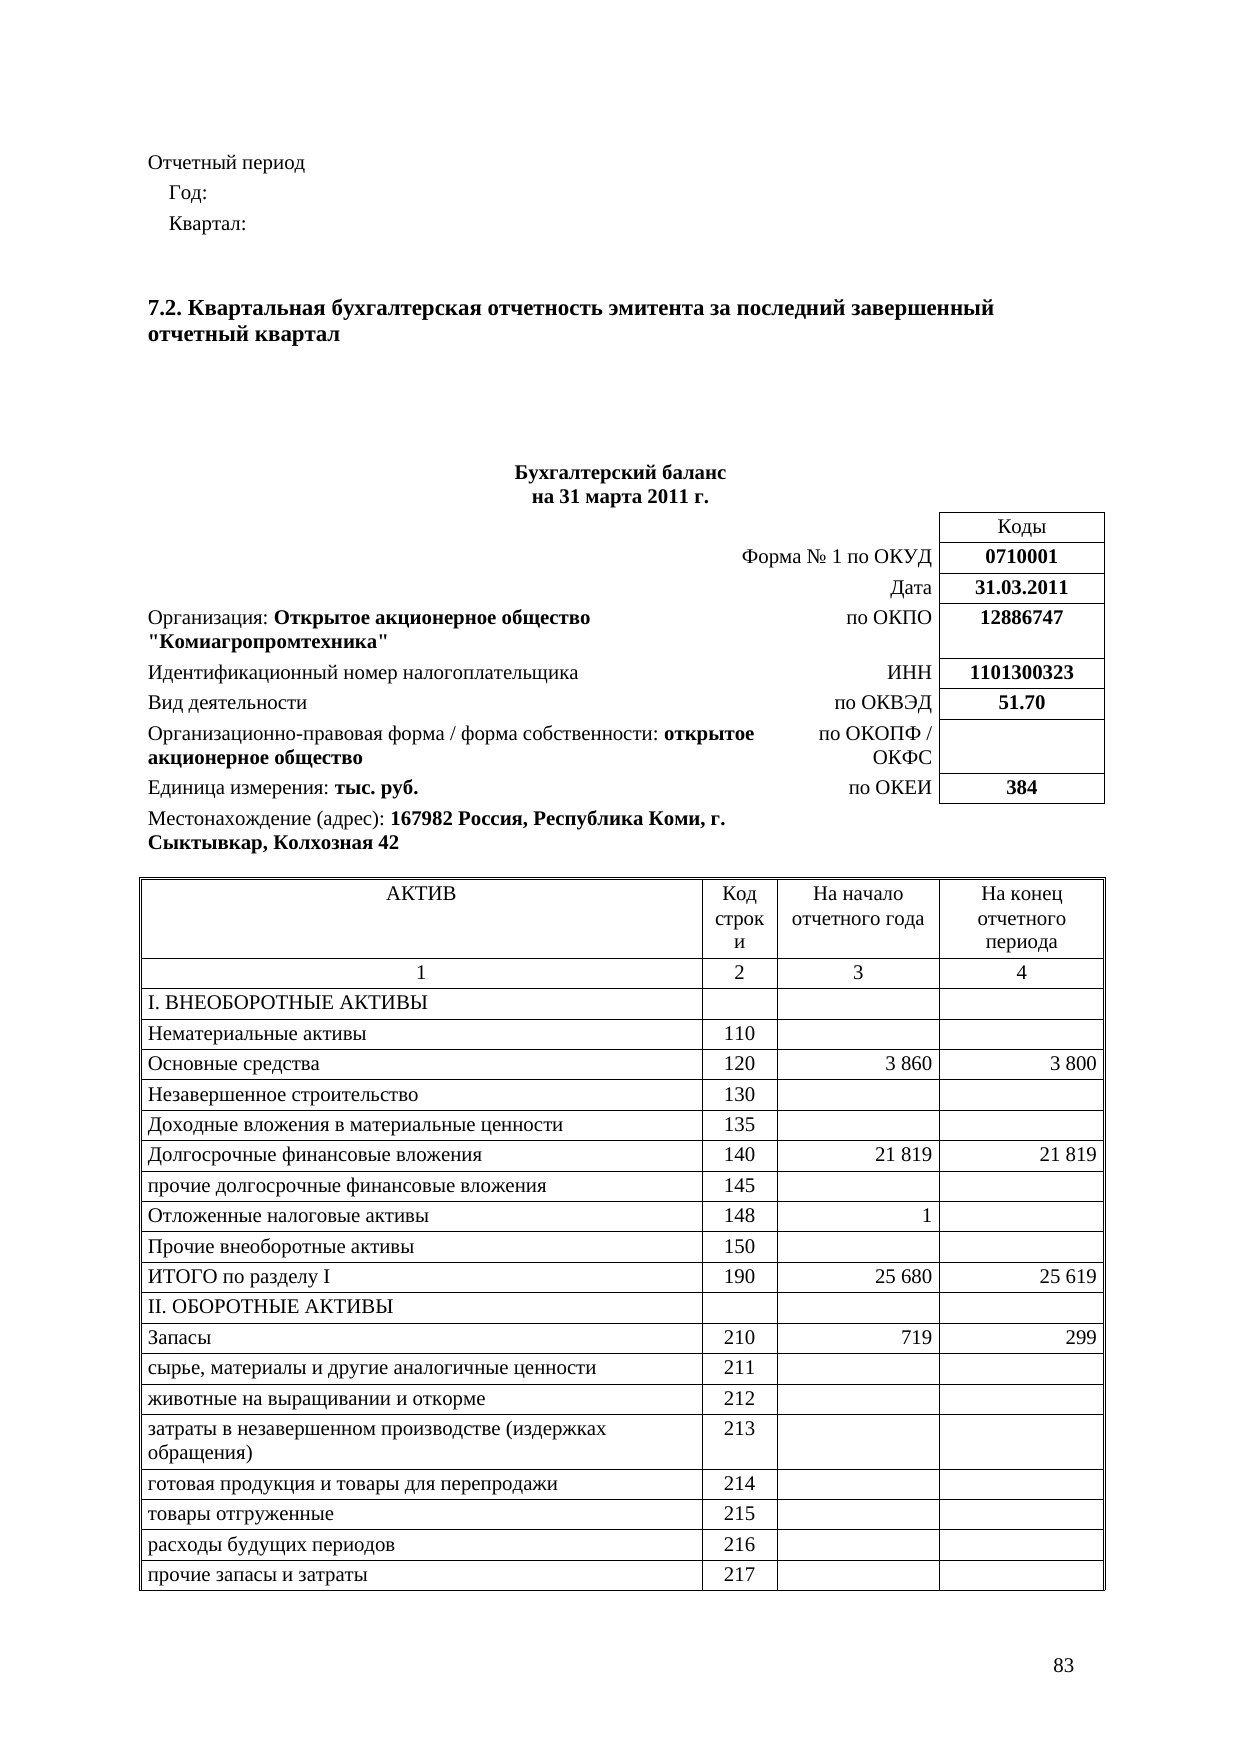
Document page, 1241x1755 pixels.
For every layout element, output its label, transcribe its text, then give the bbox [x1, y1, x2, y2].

table_cell [940, 1172, 1103, 1201]
table_cell [940, 1111, 1103, 1140]
table_cell расходы будущих периодов [142, 1530, 702, 1560]
table_cell [778, 1293, 939, 1323]
table_cell [940, 989, 1103, 1018]
table_cell [140, 573, 777, 603]
table_header [777, 512, 939, 542]
table_cell 135 [703, 1111, 777, 1140]
table_header На конец отчетного периода [940, 880, 1103, 958]
table_cell [940, 1500, 1103, 1529]
table_cell 110 [703, 1020, 777, 1049]
table_header На начало отчетного года [778, 880, 939, 958]
table_cell [777, 803, 939, 858]
table_cell 25 619 [940, 1263, 1103, 1292]
table_cell 21 819 [940, 1141, 1103, 1171]
table_cell Форма № 1 по ОКУД [140, 542, 939, 573]
table_cell Долгосрочные финансовые вложения [142, 1141, 702, 1171]
table_cell 140 [703, 1141, 777, 1171]
subtitle Отчетный период [148, 150, 1093, 174]
table_cell Местонахождение (адрес): 167982 Россия, Республика Коми, г. Сыктывкар, Колхозная 42 [140, 803, 777, 858]
table_cell затраты в незавершенном производстве (издержках обращения) [142, 1415, 702, 1468]
table_cell 12886747 [940, 604, 1104, 658]
table_cell [778, 1530, 939, 1560]
table_cell [703, 1293, 777, 1323]
table_cell [778, 1415, 939, 1468]
table_cell 299 [940, 1324, 1103, 1353]
table_cell 51.70 [940, 689, 1104, 718]
table_cell 210 [703, 1324, 777, 1353]
table_cell [940, 720, 1104, 773]
table_cell по ОКПО [777, 603, 939, 658]
table_cell I. ВНЕОБОРОТНЫЕ АКТИВЫ [142, 989, 702, 1018]
table_cell [778, 989, 939, 1018]
table_cell животные на выращивании и откорме [142, 1385, 702, 1414]
table_cell Единица измерения: тыс. руб. [140, 773, 777, 803]
table_cell 3 [778, 959, 939, 988]
table_cell [778, 1172, 939, 1201]
table_cell 190 [703, 1263, 777, 1292]
table_cell 21 819 [778, 1141, 939, 1171]
table_cell 150 [703, 1232, 777, 1262]
table_cell [940, 1232, 1103, 1262]
table_cell 130 [703, 1080, 777, 1110]
table_cell товары отгруженные [142, 1500, 702, 1529]
table_cell 211 [703, 1354, 777, 1383]
table_cell [778, 1500, 939, 1529]
table_cell 212 [703, 1385, 777, 1414]
table_cell 3 800 [940, 1050, 1103, 1079]
table_cell 31.03.2011 [940, 574, 1104, 603]
table_cell 2 [703, 959, 777, 988]
table_cell Организационно-правовая форма / форма собственности: открытое акционерное общество [140, 719, 777, 773]
table_cell Организация: Открытое акционерное общество "Комиагропромтехника" [140, 603, 777, 658]
table_cell Дата [777, 573, 939, 603]
table_cell [940, 1080, 1103, 1110]
table_cell [940, 1202, 1103, 1231]
table_cell [778, 1232, 939, 1262]
table_cell 1 [778, 1202, 939, 1231]
table_cell 215 [703, 1500, 777, 1529]
table_cell [940, 1354, 1103, 1383]
table_cell [778, 1020, 939, 1049]
table_cell прочие запасы и затраты [142, 1561, 702, 1590]
table_cell [778, 1080, 939, 1110]
table_cell ИТОГО по разделу I [142, 1263, 702, 1292]
table_cell 120 [703, 1050, 777, 1079]
table_cell [940, 1530, 1103, 1560]
table_header [140, 512, 777, 542]
table_cell [778, 1111, 939, 1140]
table_cell 145 [703, 1172, 777, 1201]
table_cell 1 [142, 959, 702, 988]
table_cell 216 [703, 1530, 777, 1560]
table_cell 3 860 [778, 1050, 939, 1079]
table_cell II. ОБОРОТНЫЕ АКТИВЫ [142, 1293, 702, 1323]
table_cell Вид деятельности [140, 688, 777, 718]
table_header Код строки [703, 880, 777, 958]
text Бухгалтерский баланс на 31 марта 2011 г. [148, 459, 1093, 508]
table_cell [778, 1354, 939, 1383]
table_cell 0710001 [940, 543, 1104, 573]
table_cell Нематериальные активы [142, 1020, 702, 1049]
table_header Коды [940, 513, 1104, 542]
table_cell [939, 804, 1104, 858]
table_cell готовая продукция и товары для перепродажи [142, 1470, 702, 1499]
table_cell сырье, материалы и другие аналогичные ценности [142, 1354, 702, 1383]
table_cell 217 [703, 1561, 777, 1590]
table_cell Запасы [142, 1324, 702, 1353]
table_cell 4 [940, 959, 1103, 988]
table_cell [940, 1470, 1103, 1499]
table_cell Идентификационный номер налогоплательщика [140, 658, 777, 688]
table_cell [703, 989, 777, 1018]
table_cell по ОКОПФ / ОКФС [777, 719, 939, 773]
table_cell [778, 1561, 939, 1590]
table_cell по ОКЕИ [777, 773, 939, 803]
table_cell [940, 1561, 1103, 1590]
table_cell 213 [703, 1415, 777, 1468]
table_cell Незавершенное строительство [142, 1080, 702, 1110]
table_cell 148 [703, 1202, 777, 1231]
table_cell [940, 1293, 1103, 1323]
text Год: [168, 180, 1093, 204]
table_cell 1101300323 [940, 659, 1104, 688]
table_header АКТИВ [142, 880, 702, 958]
table_cell Основные средства [142, 1050, 702, 1079]
table_cell ИНН [777, 658, 939, 688]
table_cell 214 [703, 1470, 777, 1499]
table_cell 719 [778, 1324, 939, 1353]
table_cell Отложенные налоговые активы [142, 1202, 702, 1231]
subtitle 7.2. Квартальная бухгалтерская отчетность эмитента за последний завершенный отчетный квартал [148, 294, 1093, 347]
table_cell по ОКВЭД [777, 688, 939, 718]
table_cell 384 [940, 774, 1104, 803]
table_cell 25 680 [778, 1263, 939, 1292]
text Квартал: [168, 211, 1093, 235]
table_cell прочие долгосрочные финансовые вложения [142, 1172, 702, 1201]
table_cell [940, 1385, 1103, 1414]
table_cell [940, 1415, 1103, 1468]
table_cell [940, 1020, 1103, 1049]
table_cell [778, 1385, 939, 1414]
table_cell Доходные вложения в материальные ценности [142, 1111, 702, 1140]
table_cell Прочие внеоборотные активы [142, 1232, 702, 1262]
table_cell [778, 1470, 939, 1499]
